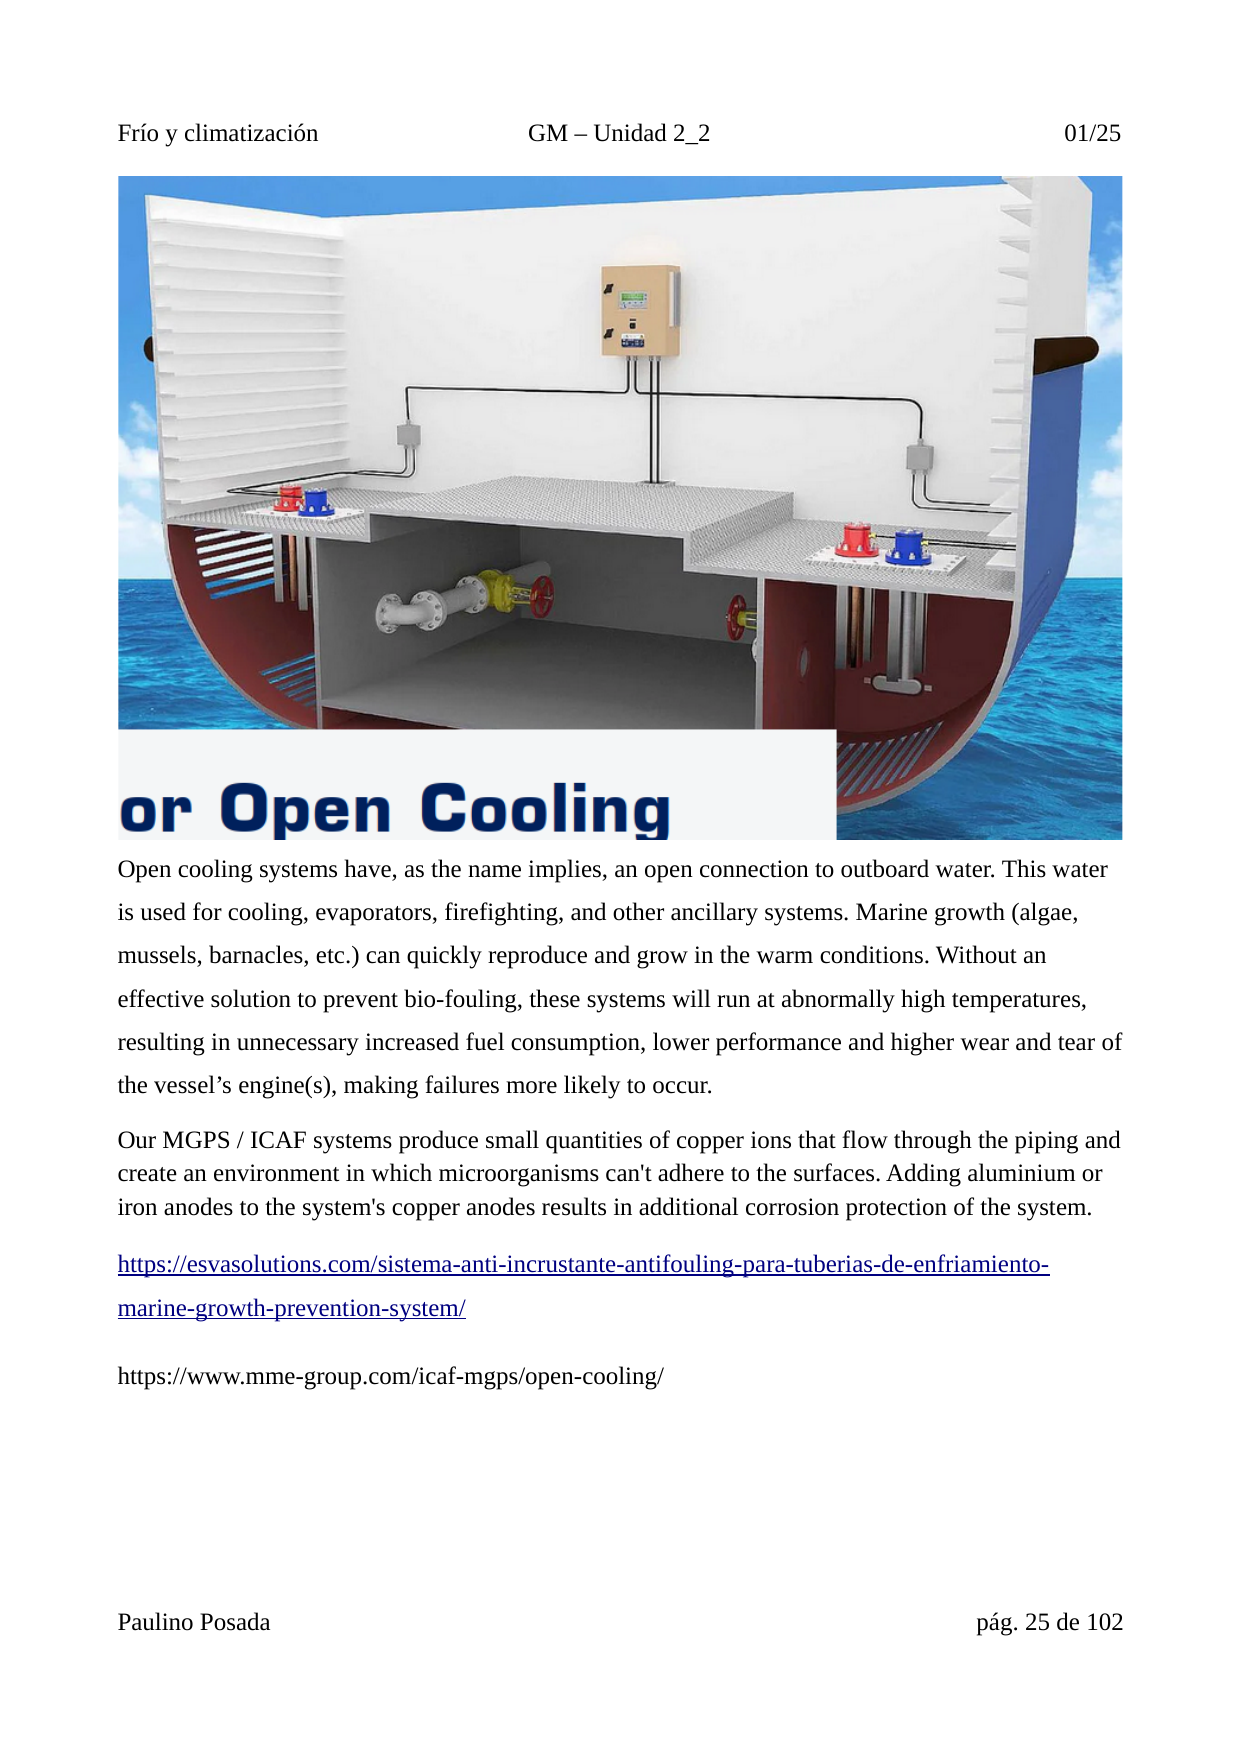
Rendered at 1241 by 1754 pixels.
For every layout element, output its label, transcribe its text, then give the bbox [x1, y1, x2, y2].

picture [118, 176, 1123, 840]
text Our MGPS / ICAF systems produce small quantities of copper ions that flow through the piping and create an environment in which microorganisms can't adhere to the surfaces. Adding aluminium or iron anodes to the system's copper anodes results in additional corrosion protection of the system. [117, 1126, 1123, 1220]
text https://www.mme-group.com/icaf-mgps/open-cooling/ [117, 1361, 1123, 1389]
text https://esvasolutions.com/sistema-anti-incrustante-antifouling-para-tuberias-de-enfriamiento-marine-growth-prevention-system/ [117, 1249, 1123, 1321]
text Open cooling systems have, as the name implies, an open connection to outboard water. This water is used for cooling, evaporators, firefighting, and other ancillary systems. Marine growth (algae, mussels, barnacles, etc.) can quickly reproduce and grow in the warm conditions. Without an effective solution to prevent bio-fouling, these systems will run at abnormally high temperatures, resulting in unnecessary increased fuel consumption, lower performance and higher wear and tear of the vessel’s engine(s), making failures more likely to occur. [117, 851, 1123, 1099]
